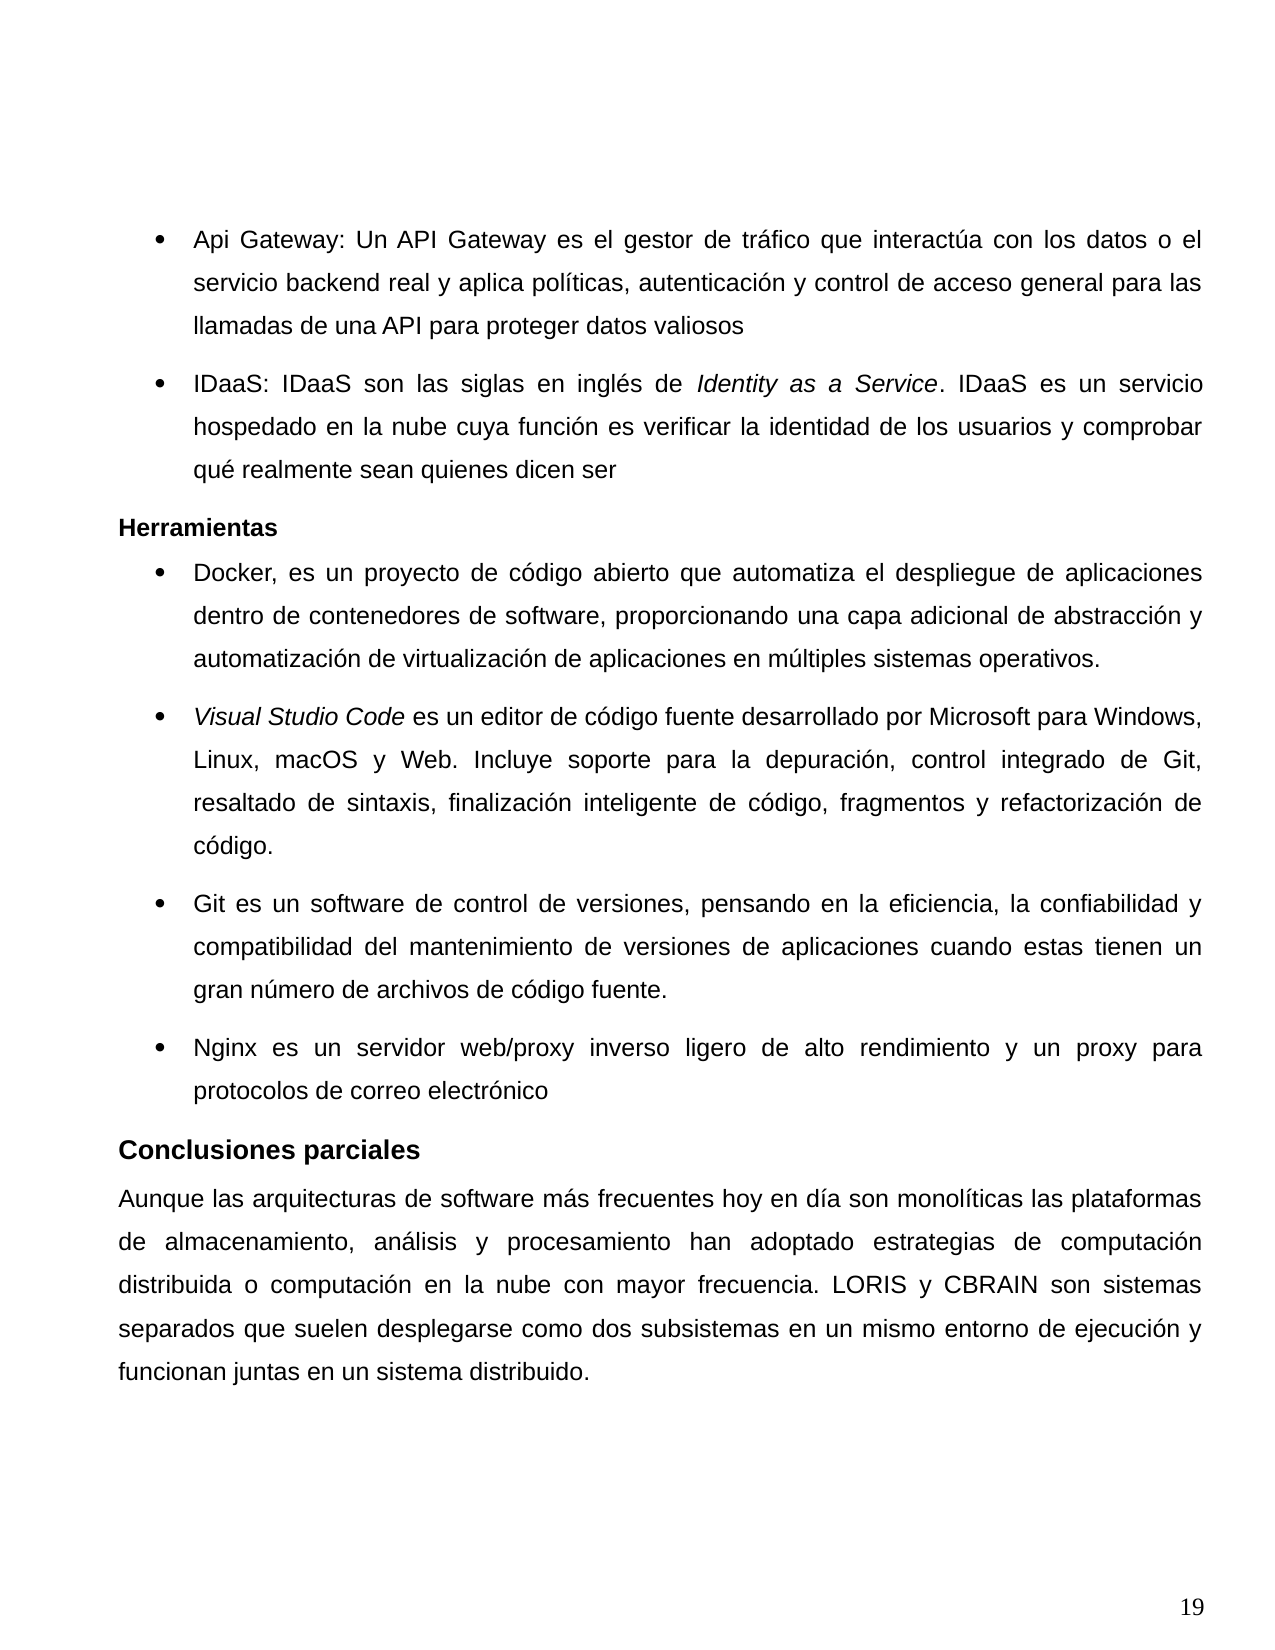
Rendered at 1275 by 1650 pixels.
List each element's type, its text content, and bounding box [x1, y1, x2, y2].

list Docker, es un proyecto de código abierto que automatiza el despliegue de aplicaciones dentro de contenedores de software, proporcionando una capa adicional de abstracción y automatización de virtualización de aplicaciones en múltiples sistemas operativos. [156, 558, 1204, 673]
subtitle Conclusiones parciales [118, 1134, 1204, 1165]
list IDaaS: IDaaS son las siglas en inglés de Identity as a Service. IDaaS es un servicio hospedado en la nube cuya función es verificar la identidad de los usuarios y comprobar qué realmente sean quienes dicen ser [156, 369, 1204, 484]
list Git es un software de control de versiones, pensando en la eficiencia, la confiabilidad y compatibilidad del mantenimiento de versiones de aplicaciones cuando estas tienen un gran número de archivos de código fuente. [156, 889, 1204, 1004]
list Nginx es un servidor web/proxy inverso ligero de alto rendimiento y un proxy para protocolos de correo electrónico [156, 1033, 1204, 1105]
text Aunque las arquitecturas de software más frecuentes hoy en día son monolíticas las plataformas de almacenamiento, análisis y procesamiento han adoptado estrategias de computación distribuida o computación en la nube con mayor frecuencia. LORIS y CBRAIN son sistemas separados que suelen desplegarse como dos subsistemas en un mismo entorno de ejecución y funcionan juntas en un sistema distribuido. [118, 1184, 1204, 1385]
subtitle Herramientas [118, 513, 1204, 542]
list Visual Studio Code es un editor de código fuente desarrollado por Microsoft para Windows, Linux, macOS y Web. Incluye soporte para la depuración, control integrado de Git, resaltado de sintaxis, finalización inteligente de código, fragmentos y refactorización de código. [156, 702, 1204, 860]
list Api Gateway: Un API Gateway es el gestor de tráfico que interactúa con los datos o el servicio backend real y aplica políticas, autenticación y control de acceso general para las llamadas de una API para proteger datos valiosos [156, 225, 1204, 340]
